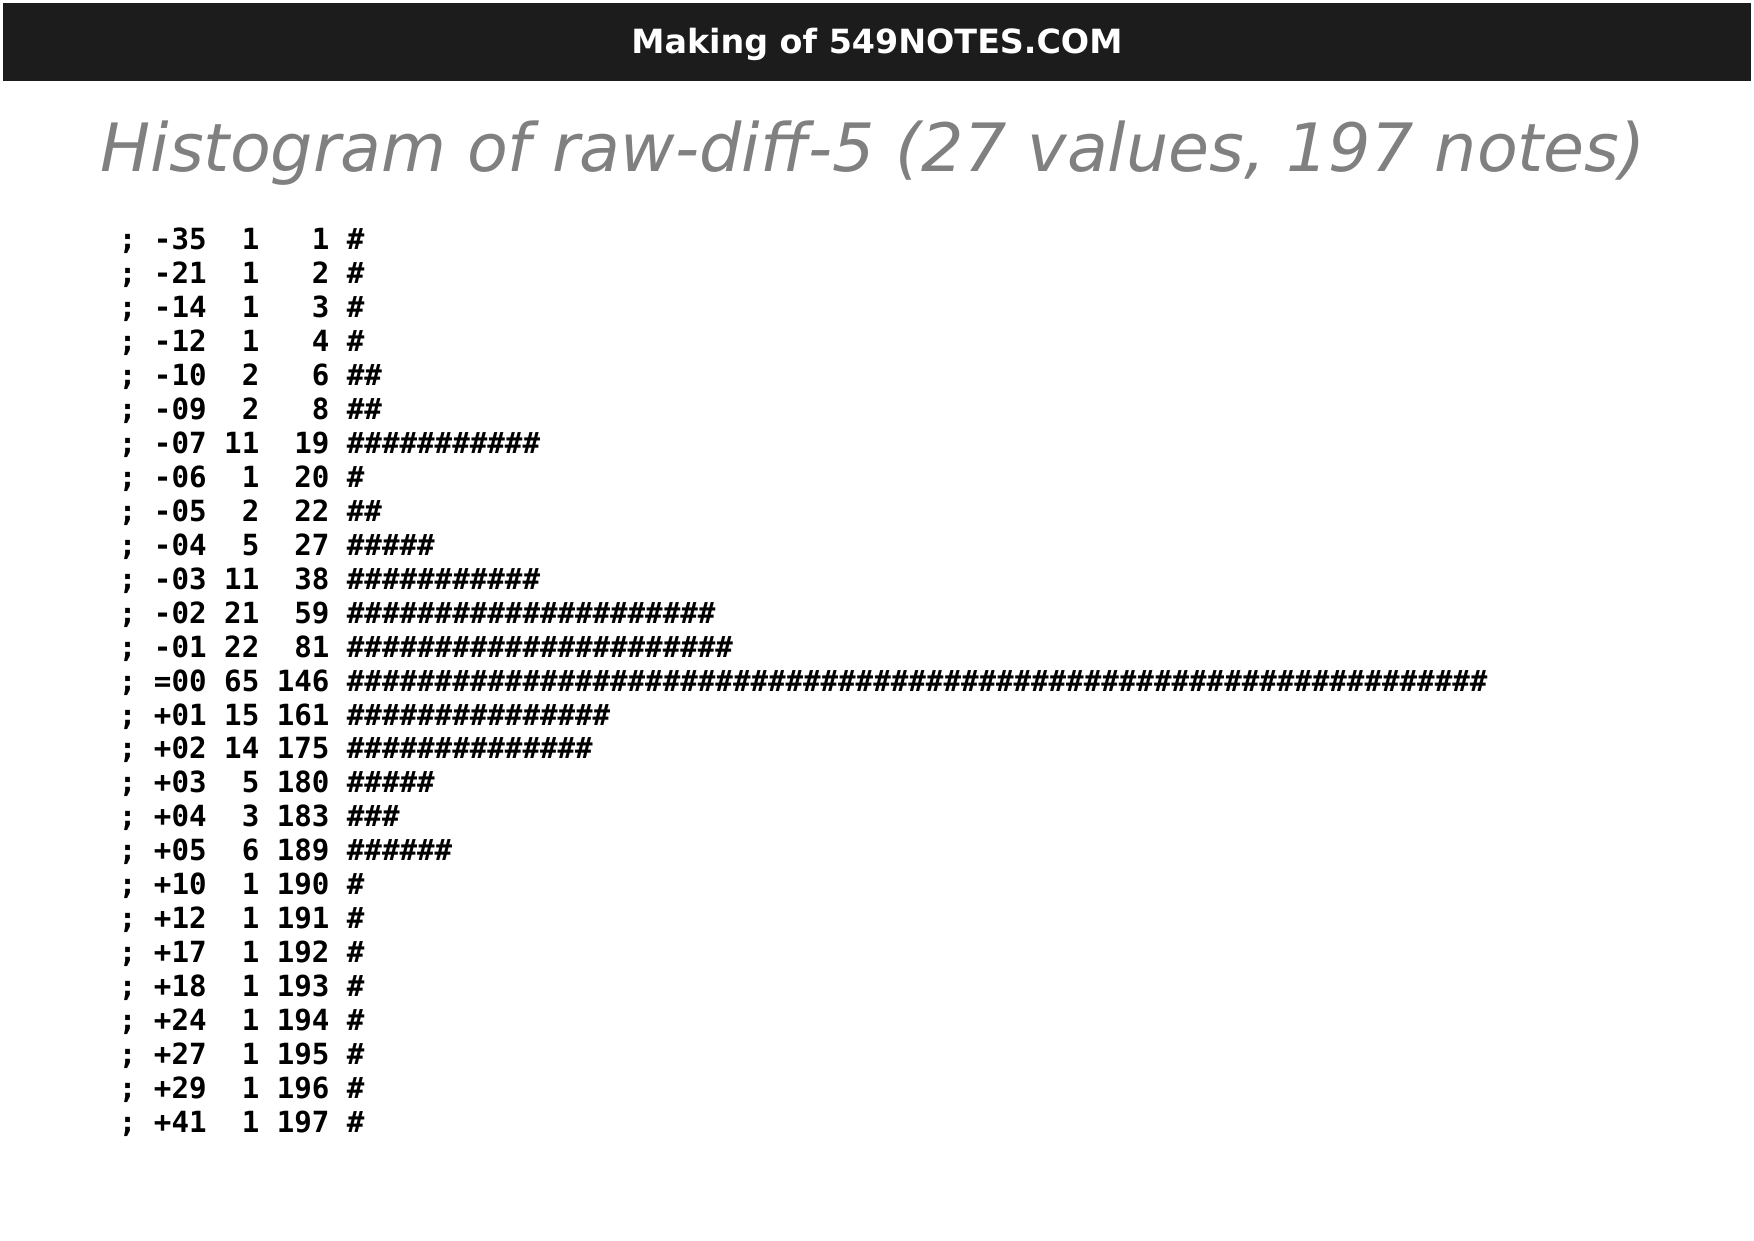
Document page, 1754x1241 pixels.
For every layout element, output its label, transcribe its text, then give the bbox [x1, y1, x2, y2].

text Histogram of raw-diff-5 (27 values, 197 notes) [3, 110, 1751, 188]
table_header ; -35 1 1 # ; -21 1 2 # ; -14 1 3 # ; -12 1 4 # ; -10 2 6 ## ; -09 2 8 ## ; -07 11 19 ########### ; -06 1 20 # ; -05 2 22 ## ; -04 5 27 ##### ; -03 11 38 ########### ; -02 21 59 ##################### ; -01 22 81 ###################### ; =00 65 146 ################################################################# ; +01 15 161 ############### ; +02 14 175 ############## ; +03 5 180 ##### ; +04 3 183 ### ; +05 6 189 ###### ; +10 1 190 # ; +12 1 191 # ; +17 1 192 # ; +18 1 193 # ; +24 1 194 # ; +27 1 195 # ; +29 1 196 # ; +41 1 197 # [113, 217, 1616, 1145]
